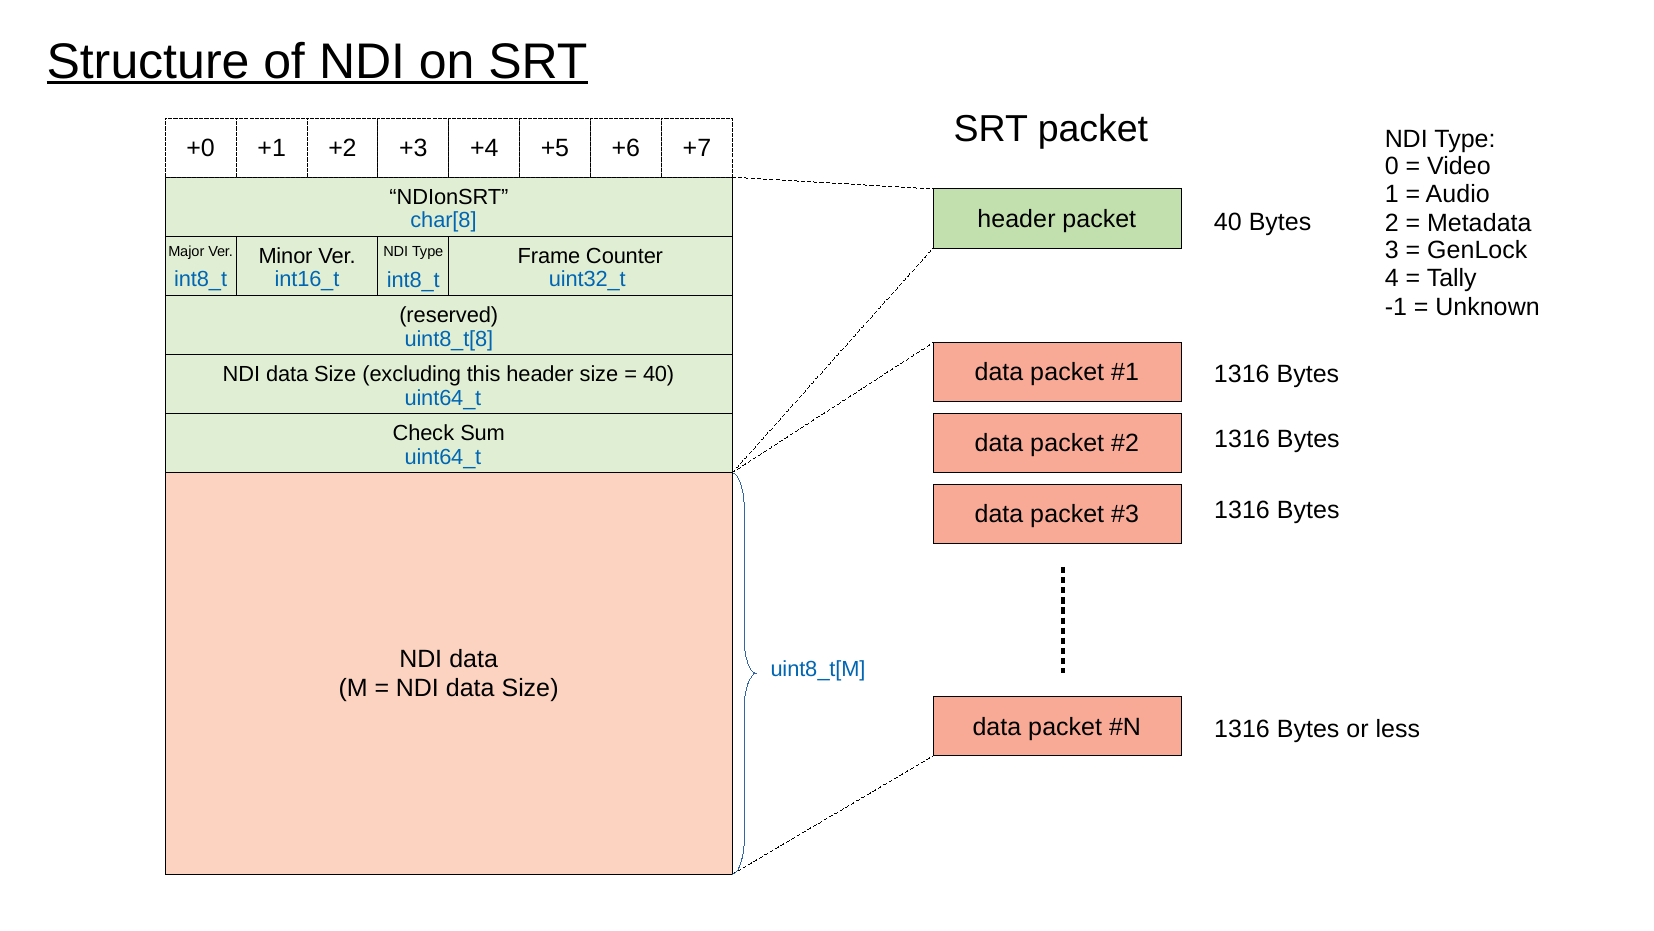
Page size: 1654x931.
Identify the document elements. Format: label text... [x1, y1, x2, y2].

text_box uint32_t [534, 259, 653, 299]
text_box data packet #3 [933, 484, 1182, 544]
text_box Major Ver. [165, 236, 236, 259]
text_box Check Sum [165, 413, 733, 473]
text_box uint8_t[M] [755, 649, 881, 689]
text_box +5 [519, 118, 590, 178]
text_box NDI data (M = NDI data Size) [165, 473, 733, 875]
text_box NDI Type [377, 236, 449, 259]
text_box +6 [590, 118, 661, 178]
text_box Frame Counter [449, 236, 733, 296]
text_box +7 [661, 118, 733, 178]
text_box +0 [165, 118, 236, 178]
text_box uint8_t[8] [389, 318, 509, 354]
text_box “NDIonSRT” [165, 178, 733, 236]
text_box Minor Ver. [236, 236, 377, 295]
text_box 1316 Bytes [1199, 488, 1355, 532]
text_box int8_t [372, 259, 455, 303]
text_box 1316 Bytes [1199, 352, 1355, 396]
text_box +4 [448, 118, 519, 178]
text_box uint64_t [389, 377, 509, 413]
text_box data packet #2 [933, 413, 1182, 473]
text_box data packet #1 [933, 342, 1182, 402]
text_box int16_t [259, 259, 367, 303]
text_box NDI Type: 0 = Video 1 = Audio 2 = Metadata 3 = GenLock 4 = Tally -1 = Unknown [1370, 116, 1555, 328]
text_box 40 Bytes [1199, 200, 1327, 244]
text_box +2 [307, 118, 377, 178]
text_box SRT packet [938, 100, 1164, 158]
text_box 1316 Bytes or less [1199, 707, 1436, 751]
text_box int8_t [159, 259, 242, 303]
text_box data packet #N [933, 696, 1182, 756]
text_box header packet [933, 188, 1182, 249]
text_box 1316 Bytes [1199, 417, 1355, 461]
text_box char[8] [395, 200, 502, 244]
text_box +1 [236, 118, 307, 178]
text_box +3 [377, 118, 448, 178]
text_box NDI data Size (excluding this header size = 40) [165, 354, 733, 413]
text_box uint64_t [389, 437, 509, 477]
text_box (reserved) [165, 295, 733, 354]
text_box Structure of NDI on SRT [31, 25, 603, 97]
